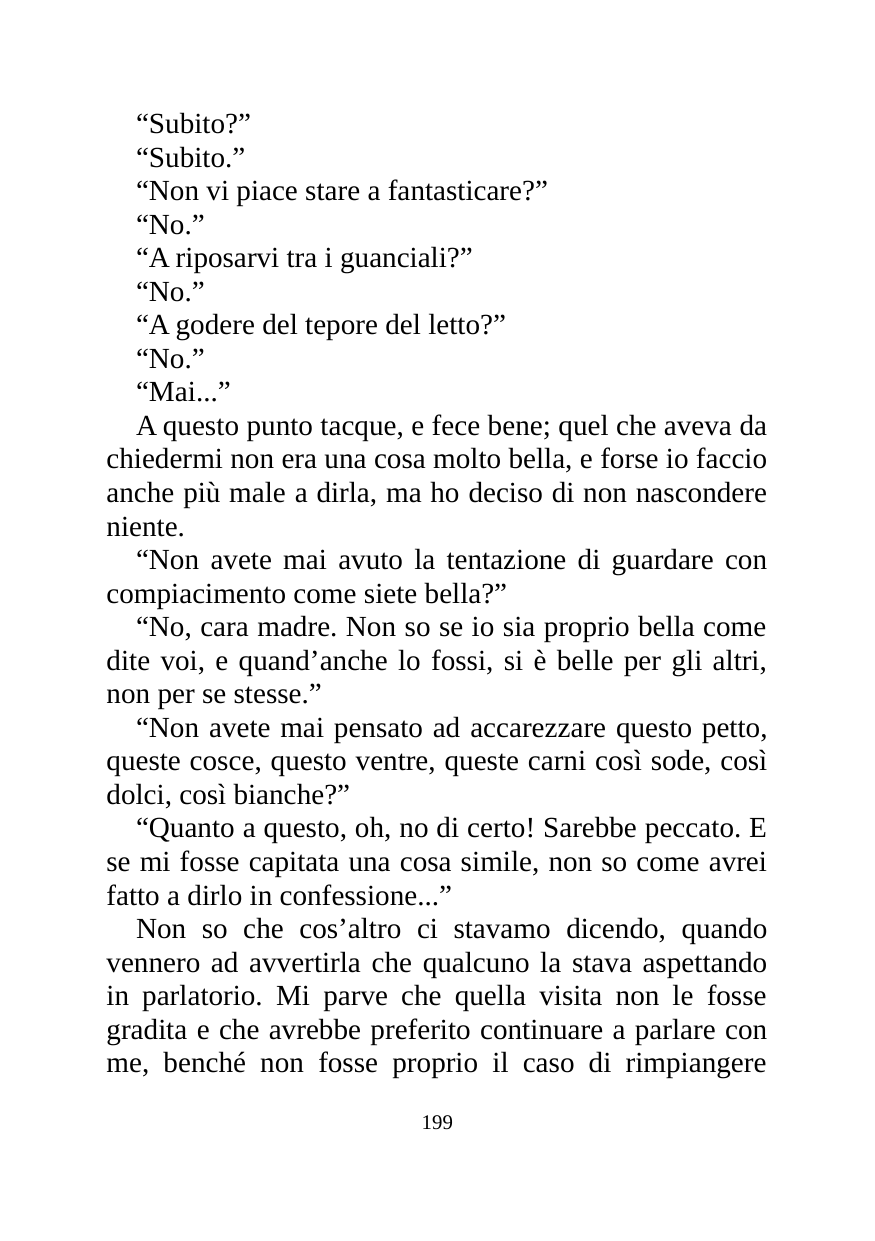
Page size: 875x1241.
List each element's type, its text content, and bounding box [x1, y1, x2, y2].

text “No.” [106, 274, 768, 307]
text “A godere del tepore del letto?” [106, 307, 768, 341]
text “Subito.” [106, 140, 768, 173]
text “No, cara madre. Non so se io sia proprio bella come dite voi, e quand’anche lo fossi, si è belle per gli altri, non per se stesse.” [106, 609, 768, 710]
text Non so che cos’altro ci stavamo dicendo, quando vennero ad avvertirla che qualcuno la stava aspettando in parlatorio. Mi parve che quella visita non le fosse gradita e che avrebbe preferito continuare a parlare con me, benché non fosse proprio il caso di rimpiangere [106, 911, 768, 1079]
text “Quanto a questo, oh, no di certo! Sarebbe peccato. E se mi fosse capitata una cosa simile, non so come avrei fatto a dirlo in confessione...” [106, 811, 768, 911]
text “Non avete mai avuto la tentazione di guardare con compiacimento come siete bella?” [106, 542, 768, 609]
text “No.” [106, 341, 768, 374]
text “No.” [106, 207, 768, 240]
text A questo punto tacque, e fece bene; quel che aveva da chiedermi non era una cosa molto bella, e forse io faccio anche più male a dirla, ma ho deciso di non nascondere niente. [106, 408, 768, 542]
text “Non vi piace stare a fantasticare?” [106, 173, 768, 207]
text “Non avete mai pensato ad accarezzare questo petto, queste cosce, questo ventre, queste carni così sode, così dolci, così bianche?” [106, 710, 768, 811]
text “Subito?” [106, 106, 768, 140]
text “A riposarvi tra i guanciali?” [106, 240, 768, 274]
text “Mai...” [106, 374, 768, 408]
